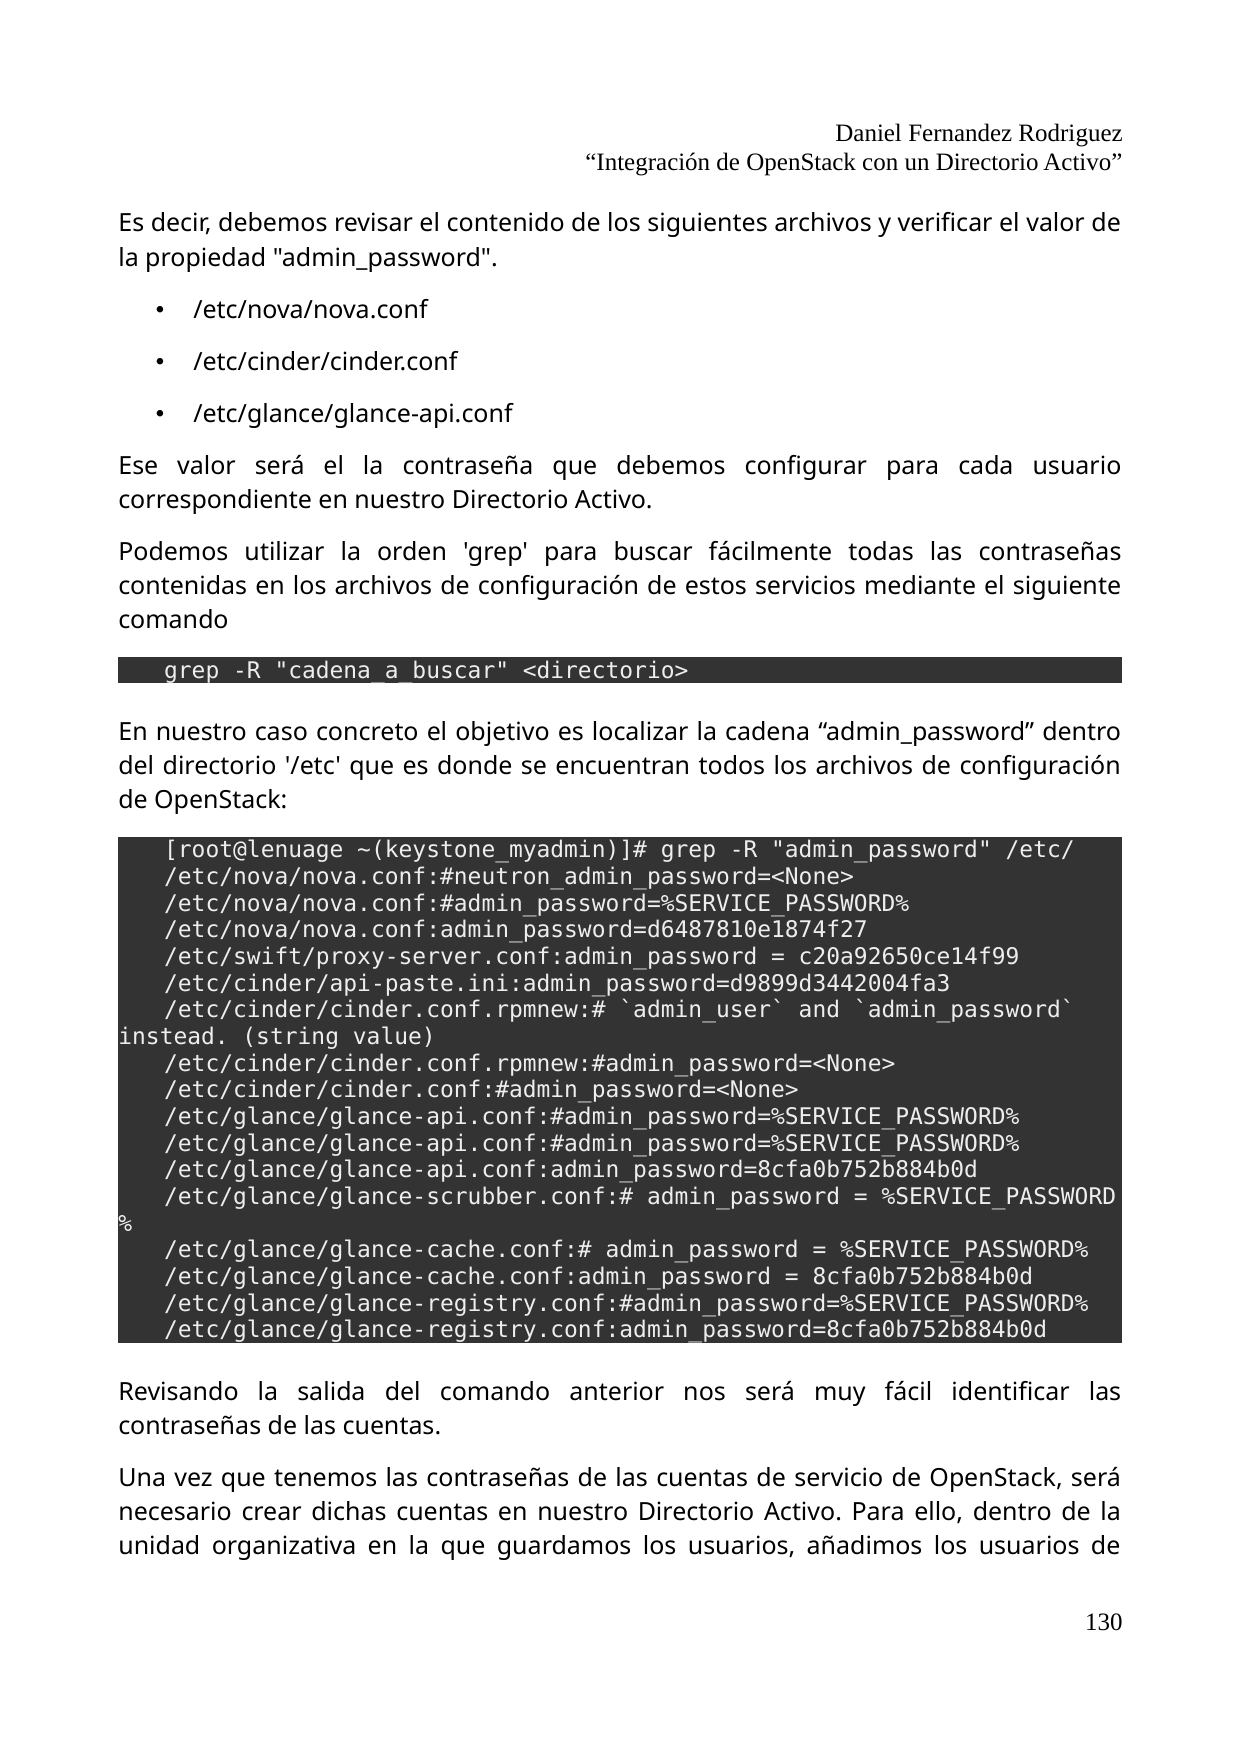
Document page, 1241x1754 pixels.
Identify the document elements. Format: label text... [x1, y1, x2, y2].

text /etc/glance/glance-registry.conf:admin_password=8cfa0b752b884b0d [118, 1317, 1122, 1343]
text [root@lenuage ~(keystone_myadmin)]# grep -R "admin_password" /etc/ [118, 837, 1122, 863]
text Podemos utilizar la orden 'grep' para buscar fácilmente todas las contraseñas contenidas en los archivos de configuración de estos servicios mediante el siguiente comando [118, 534, 1122, 636]
text /etc/nova/nova.conf:#admin_password=%SERVICE_PASSWORD% [118, 890, 1122, 917]
text /etc/glance/glance-scrubber.conf:# admin_password = %SERVICE_PASSWORD% [118, 1183, 1122, 1237]
list /etc/nova/nova.conf [156, 291, 1122, 325]
list /etc/glance/glance-api.conf [156, 395, 1122, 429]
text /etc/glance/glance-registry.conf:#admin_password=%SERVICE_PASSWORD% [118, 1290, 1122, 1317]
text Revisando la salida del comando anterior nos será muy fácil identificar las contraseñas de las cuentas. [118, 1373, 1122, 1441]
text /etc/cinder/cinder.conf:#admin_password=<None> [118, 1077, 1122, 1103]
list /etc/cinder/cinder.conf [156, 343, 1122, 377]
text /etc/glance/glance-api.conf:#admin_password=%SERVICE_PASSWORD% [118, 1130, 1122, 1157]
text grep -R "cadena_a_buscar" <directorio> [118, 657, 1122, 683]
text /etc/glance/glance-api.conf:#admin_password=%SERVICE_PASSWORD% [118, 1103, 1122, 1130]
text Ese valor será el la contraseña que debemos configurar para cada usuario correspondiente en nuestro Directorio Activo. [118, 447, 1122, 516]
text En nuestro caso concreto el objetivo es localizar la cadena “admin_password” dentro del directorio '/etc' que es donde se encuentran todos los archivos de configuración de OpenStack: [118, 713, 1122, 816]
text /etc/nova/nova.conf:#neutron_admin_password=<None> [118, 863, 1122, 890]
text /etc/glance/glance-cache.conf:# admin_password = %SERVICE_PASSWORD% [118, 1237, 1122, 1263]
text /etc/nova/nova.conf:admin_password=d6487810e1874f27 [118, 917, 1122, 943]
text /etc/glance/glance-api.conf:admin_password=8cfa0b752b884b0d [118, 1157, 1122, 1183]
text /etc/cinder/cinder.conf.rpmnew:# `admin_user` and `admin_password` instead. (string value) [118, 997, 1122, 1050]
text /etc/cinder/cinder.conf.rpmnew:#admin_password=<None> [118, 1050, 1122, 1077]
text /etc/glance/glance-cache.conf:admin_password = 8cfa0b752b884b0d [118, 1263, 1122, 1290]
text /etc/cinder/api-paste.ini:admin_password=d9899d3442004fa3 [118, 970, 1122, 997]
text Es decir, debemos revisar el contenido de los siguientes archivos y verificar el valor de la propiedad "admin_password". [118, 205, 1122, 273]
text Una vez que tenemos las contraseñas de las cuentas de servicio de OpenStack, será necesario crear dichas cuentas en nuestro Directorio Activo. Para ello, dentro de la unidad organizativa en la que guardamos los usuarios, añadimos los usuarios de [118, 1459, 1122, 1562]
text /etc/swift/proxy-server.conf:admin_password = c20a92650ce14f99 [118, 943, 1122, 970]
